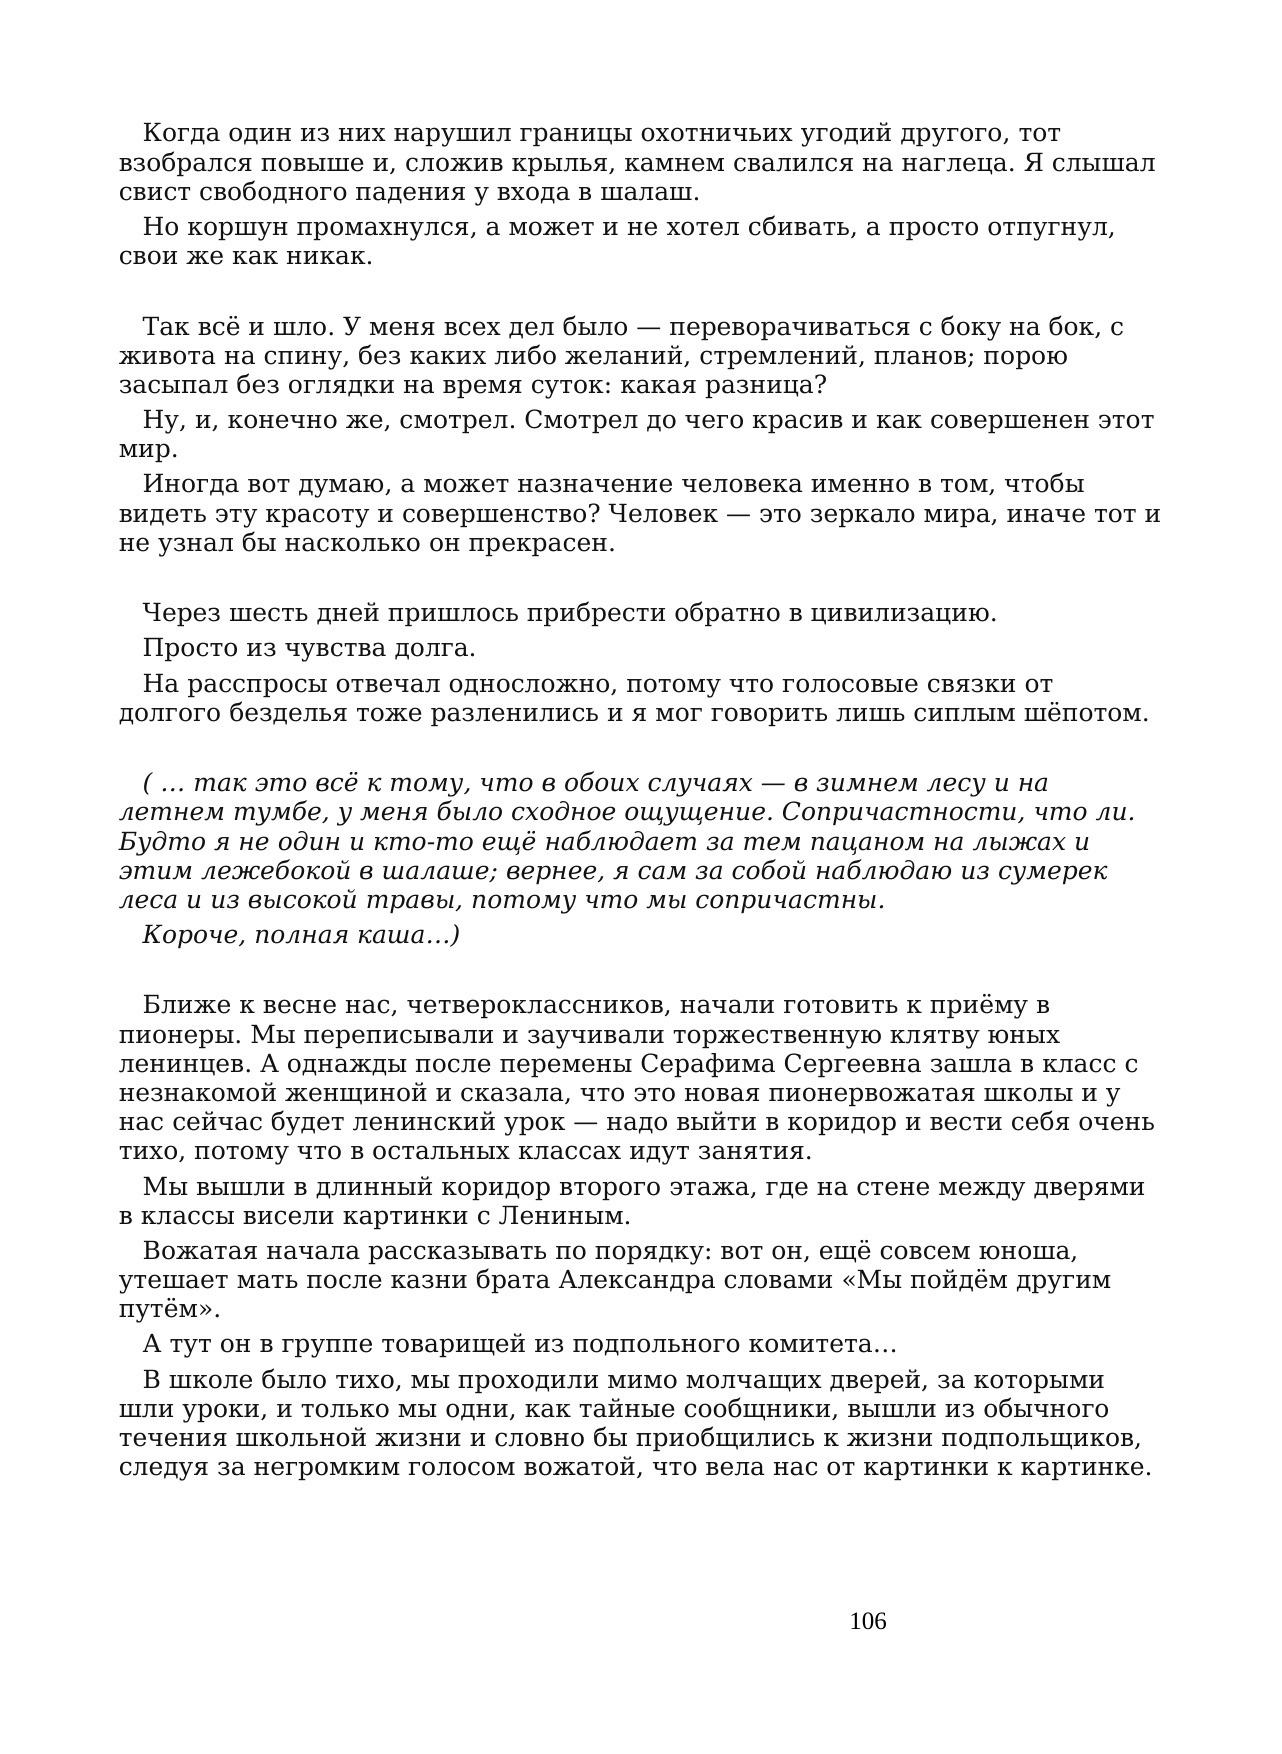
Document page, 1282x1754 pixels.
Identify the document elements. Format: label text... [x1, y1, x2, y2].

text Но коршун промахнулся, а может и не хотел сбивать, а просто отпугнул, свои же как никак. [118, 212, 1162, 270]
text Через шесть дней пришлось прибрести обратно в цивилизацию. [118, 598, 1162, 627]
text Ближе к весне нас, четвероклассников, начали готовить к приёму в пионеры. Мы переписывали и заучивали торжественную клятву юных ленинцев. А однажды после перемены Серафима Сергеевна зашла в класс с незнакомой женщиной и сказала, что это новая пионервожатая школы и у нас сейчас будет ленинский урок — надо выйти в коридор и вести себя очень тихо, потому что в остальных классах идут занятия. [118, 991, 1162, 1166]
text Вожатая начала рассказывать по порядку: вот он, ещё совсем юноша, утешает мать после казни брата Александра словами «Мы пойдём другим путём». [118, 1236, 1162, 1323]
text На расспросы отвечал односложно, потому что голосовые связки от долгого безделья тоже разленились и я мог говорить лишь сиплым шёпотом. [118, 669, 1162, 727]
text ( … так это всё к тому, что в обоих случаях — в зимнем лесу и на летнем тумбе, у меня было сходное ощущение. Сопричастности, что ли. Будто я не один и кто-то ещё наблюдает за тем пацаном на лыжах и этим лежебокой в шалаше; вернее, я сам за собой наблюдаю из сумерек леса и из высокой травы, потому что мы сопричастны. [118, 768, 1162, 914]
text А тут он в группе товарищей из подпольного комитета… [118, 1329, 1162, 1359]
text Иногда вот думаю, а может назначение человека именно в том, чтобы видеть эту красоту и совершенство? Человек — это зеркало мира, иначе тот и не узнал бы насколько он прекрасен. [118, 469, 1162, 557]
text Так всё и шло. У меня всех дел было — переворачиваться с боку на бок, с живота на спину, без каких либо желаний, стремлений, планов; порою засыпал без оглядки на время суток: какая разница? [118, 312, 1162, 399]
text Короче, полная каша…) [118, 920, 1162, 949]
text Когда один из них нарушил границы охотничьих угодий другого, тот взобрался повыше и, сложив крылья, камнем свалился на наглеца. Я слышал свист свободного падения у входа в шалаш. [118, 118, 1162, 206]
text Ну, и, конечно же, смотрел. Смотрел до чего красив и как совершенен этот мир. [118, 405, 1162, 463]
text В школе было тихо, мы проходили мимо молчащих дверей, за которыми шли уроки, и только мы одни, как тайные сообщники, вышли из обычного течения школьной жизни и словно бы приобщились к жизни подпольщиков, следуя за негромким голосом вожатой, что вела нас от картинки к картинке. [118, 1365, 1162, 1481]
text Мы вышли в длинный коридор второго этажа, где на стене между дверями в классы висели картинки с Лениным. [118, 1172, 1162, 1230]
text Просто из чувства долга. [118, 633, 1162, 663]
